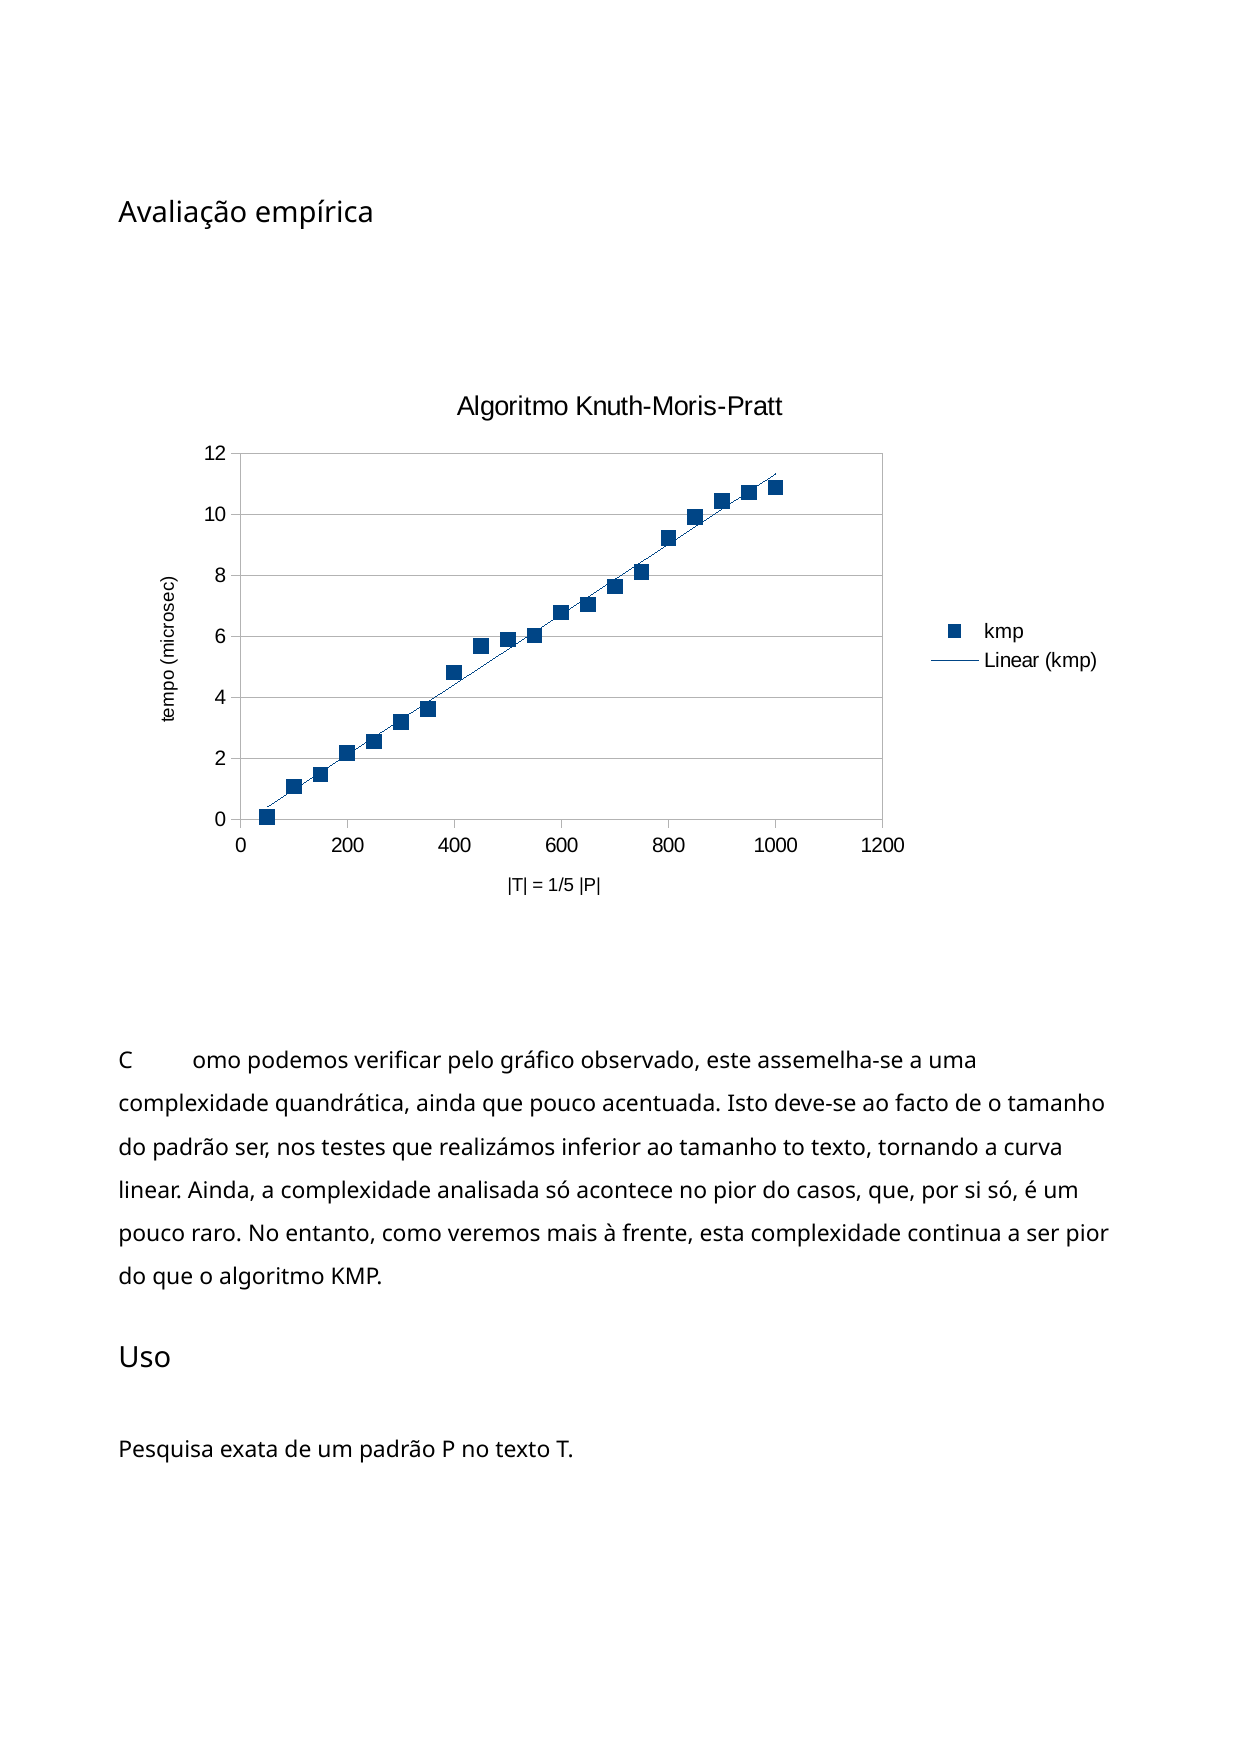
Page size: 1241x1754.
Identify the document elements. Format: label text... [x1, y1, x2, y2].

subtitle Pesquisa exata de um padrão P no texto T. [118, 1433, 1122, 1464]
text C omo podemos verificar pelo gráfico observado, este assemelha-se a uma complexidade quandrática, ainda que pouco acentuada. Isto deve-se ao facto de o tamanho do padrão ser, nos testes que realizámos inferior ao tamanho to texto, tornando a curva linear. Ainda, a complexidade analisada só acontece no pior do casos, que, por si só, é um pouco raro. No entanto, como veremos mais à frente, esta complexidade continua a ser pior do que o algoritmo KMP. [118, 1044, 1122, 1291]
subtitle Uso [118, 1336, 1122, 1376]
subtitle Avaliação empírica [118, 191, 1122, 231]
